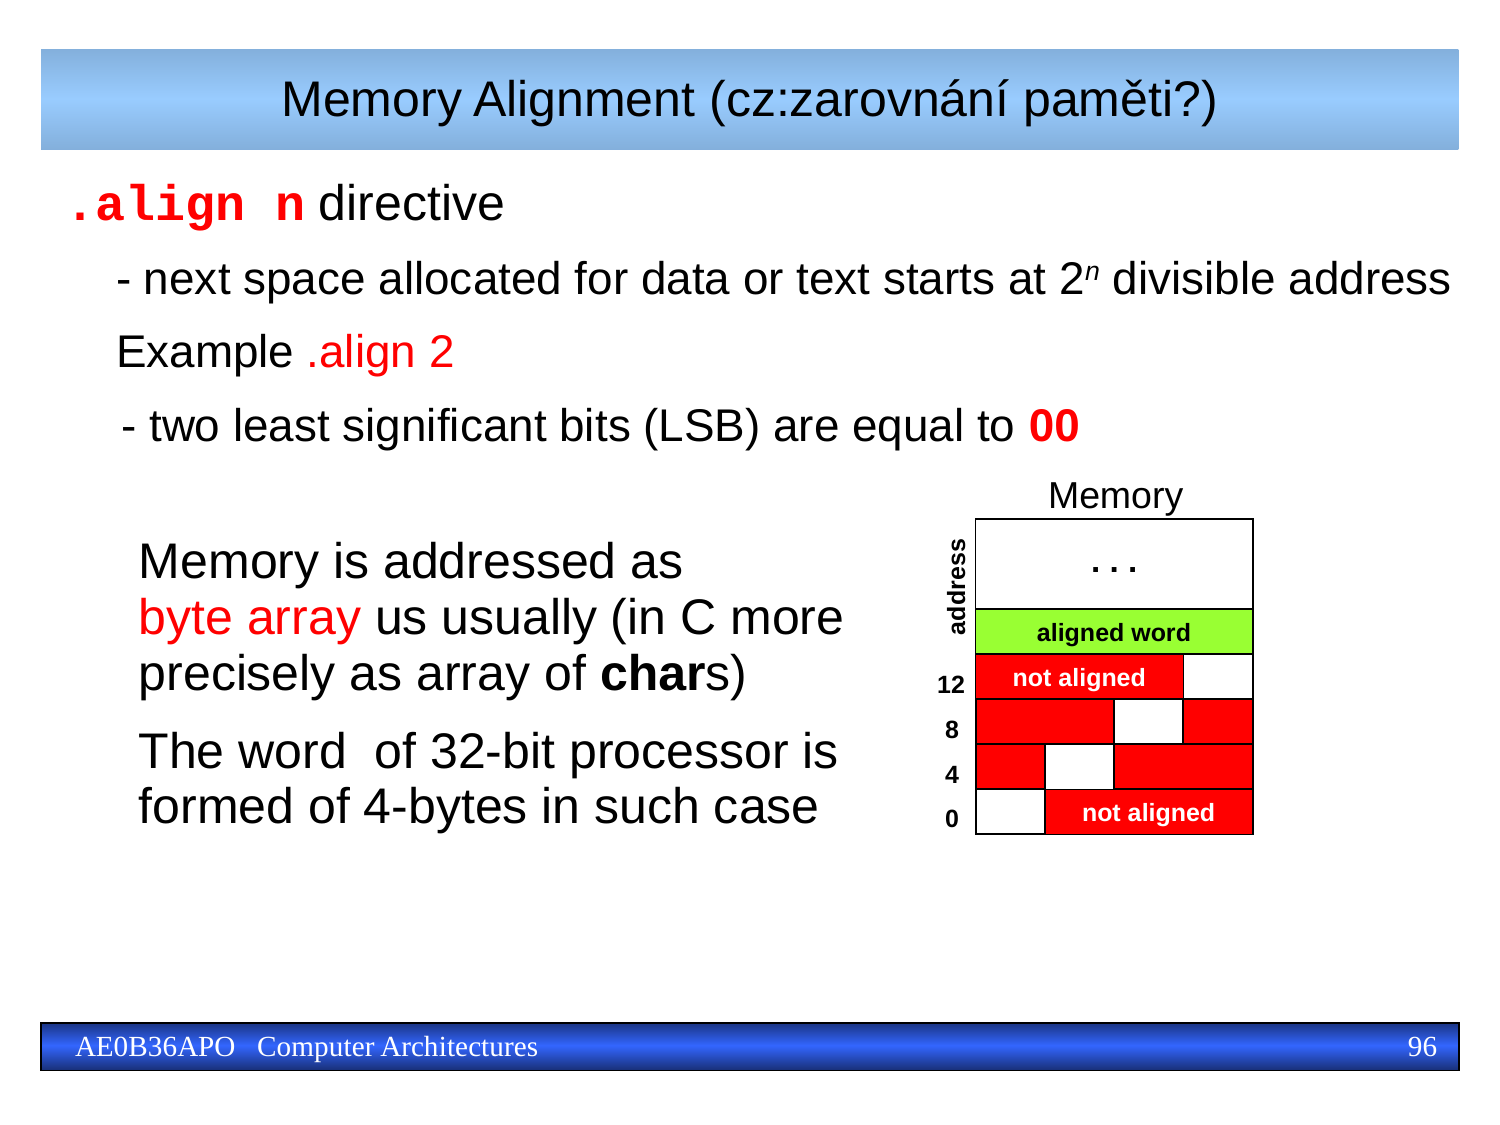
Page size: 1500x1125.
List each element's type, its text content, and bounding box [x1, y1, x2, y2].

text_box 0 [928, 789, 976, 834]
text_box 8 [928, 700, 975, 744]
text_box aligned word [975, 609, 1253, 655]
text_box 4 [928, 744, 975, 789]
list .align n directive - next space allocated for data or text starts at 2n divisible address Example .align 2 - two least significant bits (LSB) are equal to 00 [64, 172, 1475, 504]
text_box 12 [927, 654, 975, 700]
text_box not aligned [975, 655, 1184, 700]
text_box Memory [978, 471, 1253, 517]
text_box . . . [975, 519, 1253, 609]
text_box Memory is addressed as byte array us usually (in C more precisely as array of chars) The word of 32-bit processor is formed of 4-bytes in such case [123, 526, 874, 843]
title Memory Alignment (cz:zarovnání paměti?) [41, 49, 1459, 150]
text_box not aligned [1044, 789, 1253, 835]
text_box address [927, 526, 969, 647]
text_box [975, 655, 1253, 835]
